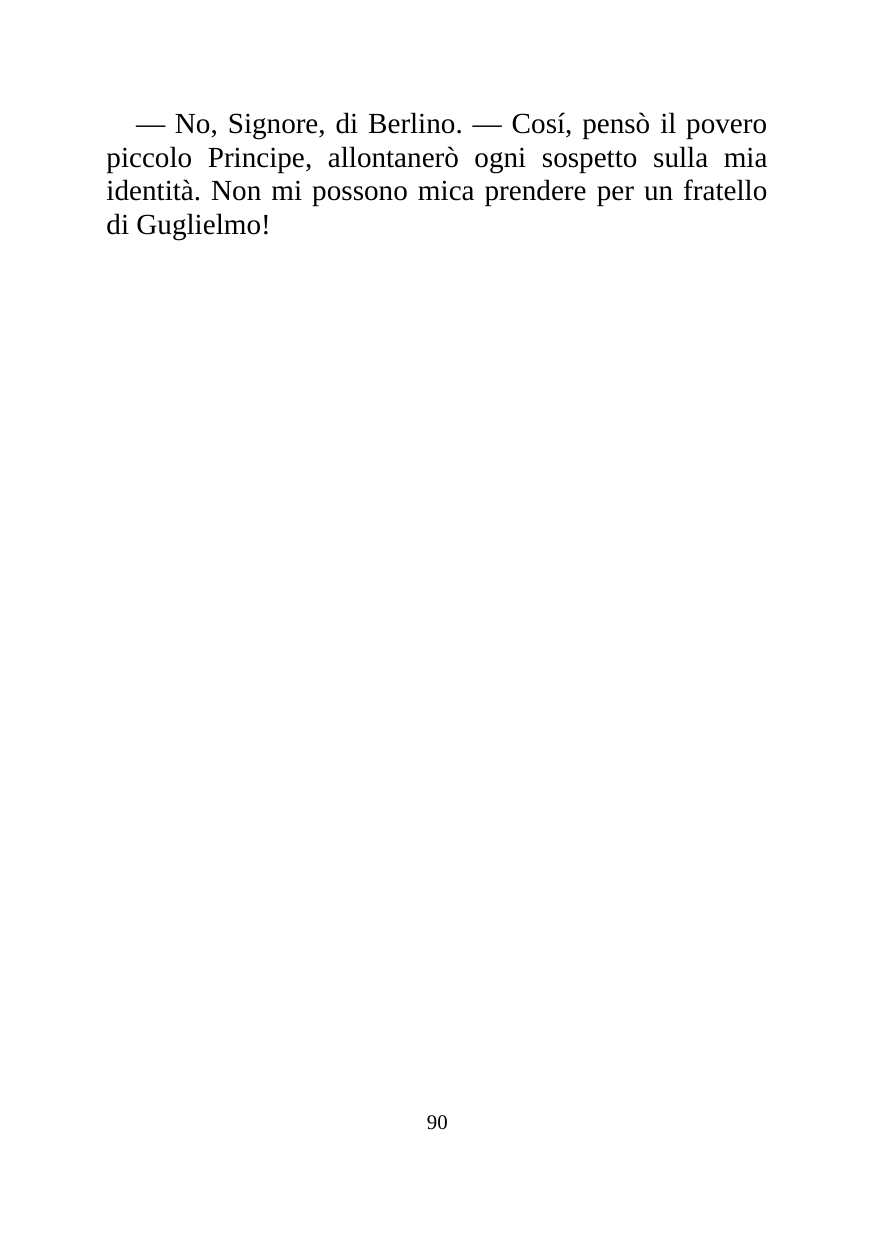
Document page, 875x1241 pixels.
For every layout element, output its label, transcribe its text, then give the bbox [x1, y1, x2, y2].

text — No, Signore, di Berlino. — Cosí, pensò il povero piccolo Principe, allontanerò ogni sospetto sulla mia identità. Non mi possono mica prendere per un fratello di Guglielmo! [106, 106, 768, 240]
